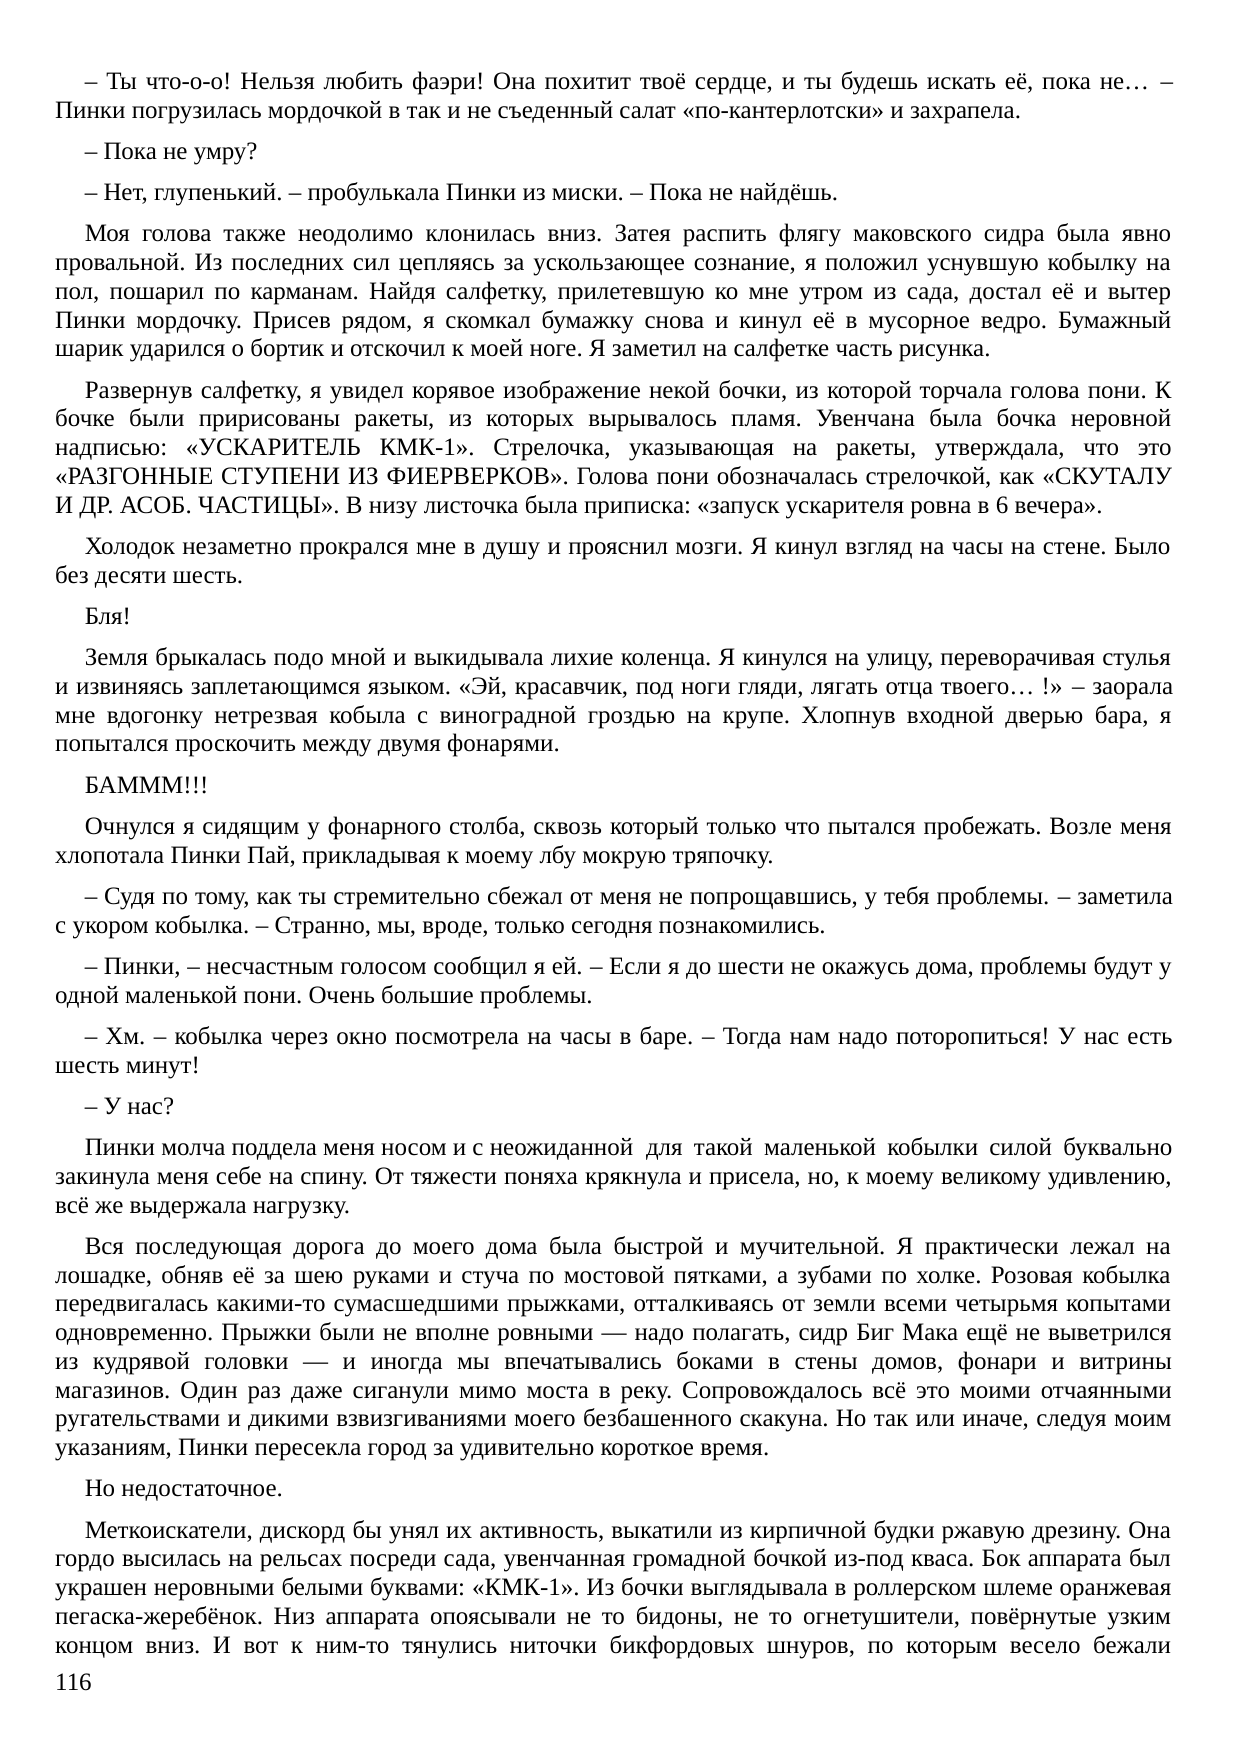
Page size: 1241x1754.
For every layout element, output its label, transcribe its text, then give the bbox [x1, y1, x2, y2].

text БАМММ!!! [55, 770, 1173, 798]
text Земля брыкалась подо мной и выкидывала лихие коленца. Я кинулся на улицу, переворачивая стулья и извиняясь заплетающимся языком. «Эй, красавчик, под ноги гляди, лягать отца твоего… !» – заорала мне вдогонку нетрезвая кобыла с виноградной гроздью на крупе. Хлопнув входной дверью бара, я попытался проскочить между двумя фонарями. [55, 642, 1173, 757]
text Бля! [55, 601, 1173, 630]
text Очнулся я сидящим у фонарного столба, сквозь который только что пытался пробежать. Возле меня хлопотала Пинки Пай, прикладывая к моему лбу мокрую тряпочку. [55, 811, 1173, 868]
text – Пока не умру? [55, 136, 1173, 165]
text Но недостаточное. [55, 1473, 1173, 1502]
text Пинки молча поддела меня носом и с неожиданной для такой маленькой кобылки силой буквально закинула меня себе на спину. От тяжести поняха крякнула и присела, но, к моему великому удивлению, всё же выдержала нагрузку. [55, 1132, 1173, 1218]
text – Нет, глупенький. – пробулькала Пинки из миски. – Пока не найдёшь. [55, 177, 1173, 206]
text – У нас? [55, 1091, 1173, 1120]
text Меткоискатели, дискорд бы унял их активность, выкатили из кирпичной будки ржавую дрезину. Она гордо высилась на рельсах посреди сада, увенчанная громадной бочкой из-под кваса. Бок аппарата был украшен неровными белыми буквами: «КМК-1». Из бочки выглядывала в роллерском шлеме оранжевая пегаска-жеребёнок. Низ аппарата опоясывали не то бидоны, не то огнетушители, повёрнутые узким концом вниз. И вот к ним-то тянулись ниточки бикфордовых шнуров, по которым весело бежали [55, 1515, 1173, 1658]
text – Пинки, – несчастным голосом сообщил я ей. – Если я до шести не окажусь дома, проблемы будут у одной маленькой пони. Очень большие проблемы. [55, 951, 1173, 1008]
text Развернув салфетку, я увидел корявое изображение некой бочки, из которой торчала голова пони. К бочке были пририсованы ракеты, из которых вырывалось пламя. Увенчана была бочка неровной надписью: «УСКАРИТЕЛЬ КМК-1». Стрелочка, указывающая на ракеты, утверждала, что это «РАЗГОННЫЕ СТУПЕНИ ИЗ ФИЕРВЕРКОВ». Голова пони обозначалась стрелочкой, как «СКУТАЛУ И ДР. АСОБ. ЧАСТИЦЫ». В низу листочка была приписка: «запуск ускарителя ровна в 6 вечера». [55, 375, 1173, 518]
text Холодок незаметно прокрался мне в душу и прояснил мозги. Я кинул взгляд на часы на стене. Было без десяти шесть. [55, 531, 1173, 588]
text – Ты что-о-о! Нельзя любить фаэри! Она похитит твоё сердце, и ты будешь искать её, пока не… – Пинки погрузилась мордочкой в так и не съеденный салат «по-кантерлотски» и захрапела. [55, 66, 1173, 123]
text – Хм. – кобылка через окно посмотрела на часы в баре. – Тогда нам надо поторопиться! У нас есть шесть минут! [55, 1021, 1173, 1078]
text Моя голова также неодолимо клонилась вниз. Затея распить флягу маковского сидра была явно провальной. Из последних сил цепляясь за ускользающее сознание, я положил уснувшую кобылку на пол, пошарил по карманам. Найдя салфетку, прилетевшую ко мне утром из сада, достал её и вытер Пинки мордочку. Присев рядом, я скомкал бумажку снова и кинул её в мусорное ведро. Бумажный шарик ударился о бортик и отскочил к моей ноге. Я заметил на салфетке часть рисунка. [55, 218, 1173, 362]
text Вся последующая дорога до моего дома была быстрой и мучительной. Я практически лежал на лошадке, обняв её за шею руками и стуча по мостовой пятками, а зубами по холке. Розовая кобылка передвигалась какими-то сумасшедшими прыжками, отталкиваясь от земли всеми четырьмя копытами одновременно. Прыжки были не вполне ровными — надо полагать, сидр Биг Мака ещё не выветрился из кудрявой головки — и иногда мы впечатывались боками в стены домов, фонари и витрины магазинов. Один раз даже сиганули мимо моста в реку. Сопровождалось всё это моими отчаянными ругательствами и дикими взвизгиваниями моего безбашенного скакуна. Но так или иначе, следуя моим указаниям, Пинки пересекла город за удивительно короткое время. [55, 1231, 1173, 1461]
text – Судя по тому, как ты стремительно сбежал от меня не попрощавшись, у тебя проблемы. – заметила с укором кобылка. – Странно, мы, вроде, только сегодня познакомились. [55, 881, 1173, 938]
